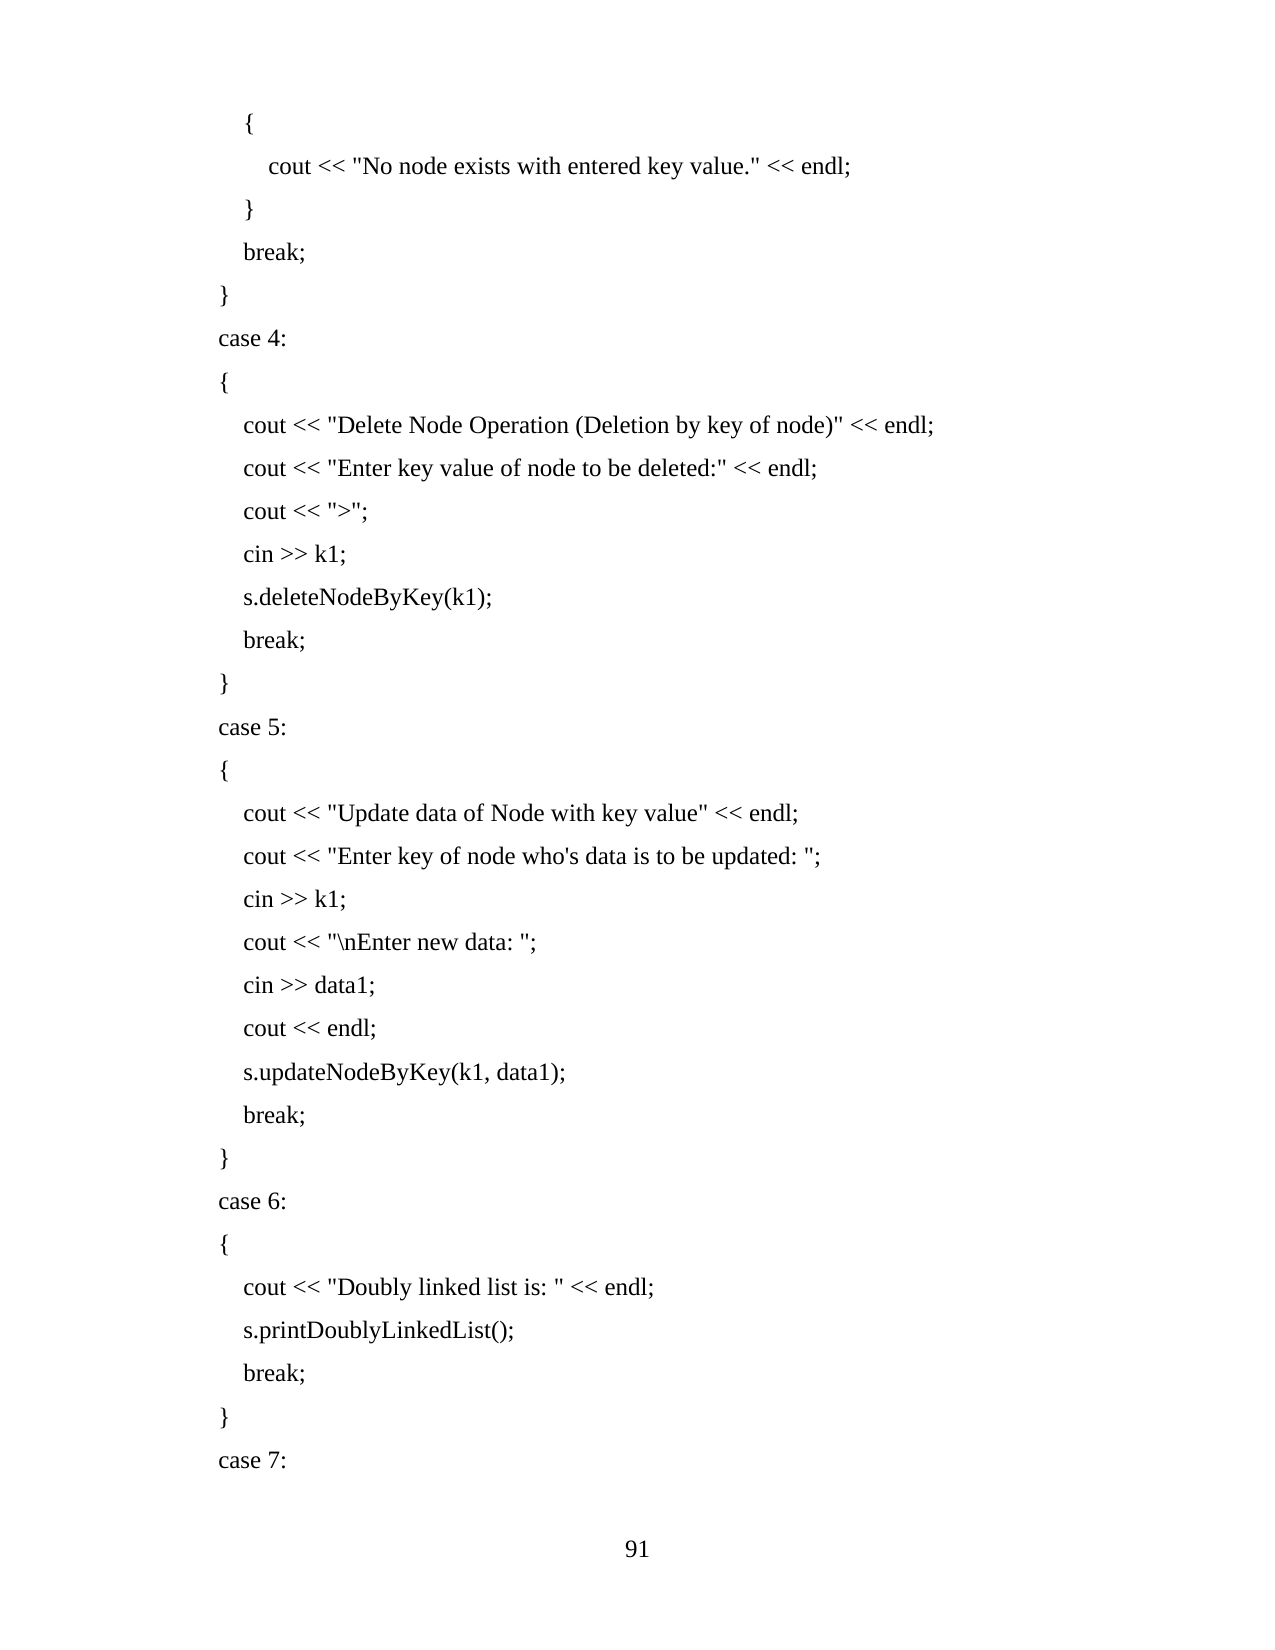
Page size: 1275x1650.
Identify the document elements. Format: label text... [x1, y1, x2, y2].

text { [118, 755, 1157, 783]
text case 7: [118, 1445, 1157, 1473]
text break; [118, 625, 1157, 654]
text cout << "\nEnter new data: "; [118, 927, 1157, 956]
text s.updateNodeByKey(k1, data1); [118, 1057, 1157, 1085]
text cout << "Enter key of node who's data is to be updated: "; [118, 841, 1157, 870]
text { [118, 367, 1157, 395]
text { [118, 1229, 1157, 1258]
text cout << "Update data of Node with key value" << endl; [118, 798, 1157, 827]
text } [118, 1402, 1157, 1430]
text cout << "Enter key value of node to be deleted:" << endl; [118, 453, 1157, 482]
text break; [118, 1100, 1157, 1128]
text case 5: [118, 712, 1157, 740]
text cin >> k1; [118, 884, 1157, 913]
text } [118, 194, 1157, 223]
text } [118, 668, 1157, 697]
text { [118, 108, 1157, 137]
text case 4: [118, 323, 1157, 352]
text cout << "Delete Node Operation (Deletion by key of node)" << endl; [118, 410, 1157, 438]
text cout << endl; [118, 1013, 1157, 1042]
text cin >> k1; [118, 539, 1157, 568]
text } [118, 1143, 1157, 1172]
text cout << "No node exists with entered key value." << endl; [118, 151, 1157, 180]
text case 6: [118, 1186, 1157, 1215]
text } [118, 280, 1157, 309]
text s.printDoublyLinkedList(); [118, 1315, 1157, 1344]
text cout << ">"; [118, 496, 1157, 525]
text s.deleteNodeByKey(k1); [118, 582, 1157, 611]
text cout << "Doubly linked list is: " << endl; [118, 1272, 1157, 1301]
text break; [118, 1358, 1157, 1387]
text break; [118, 237, 1157, 266]
text cin >> data1; [118, 970, 1157, 999]
